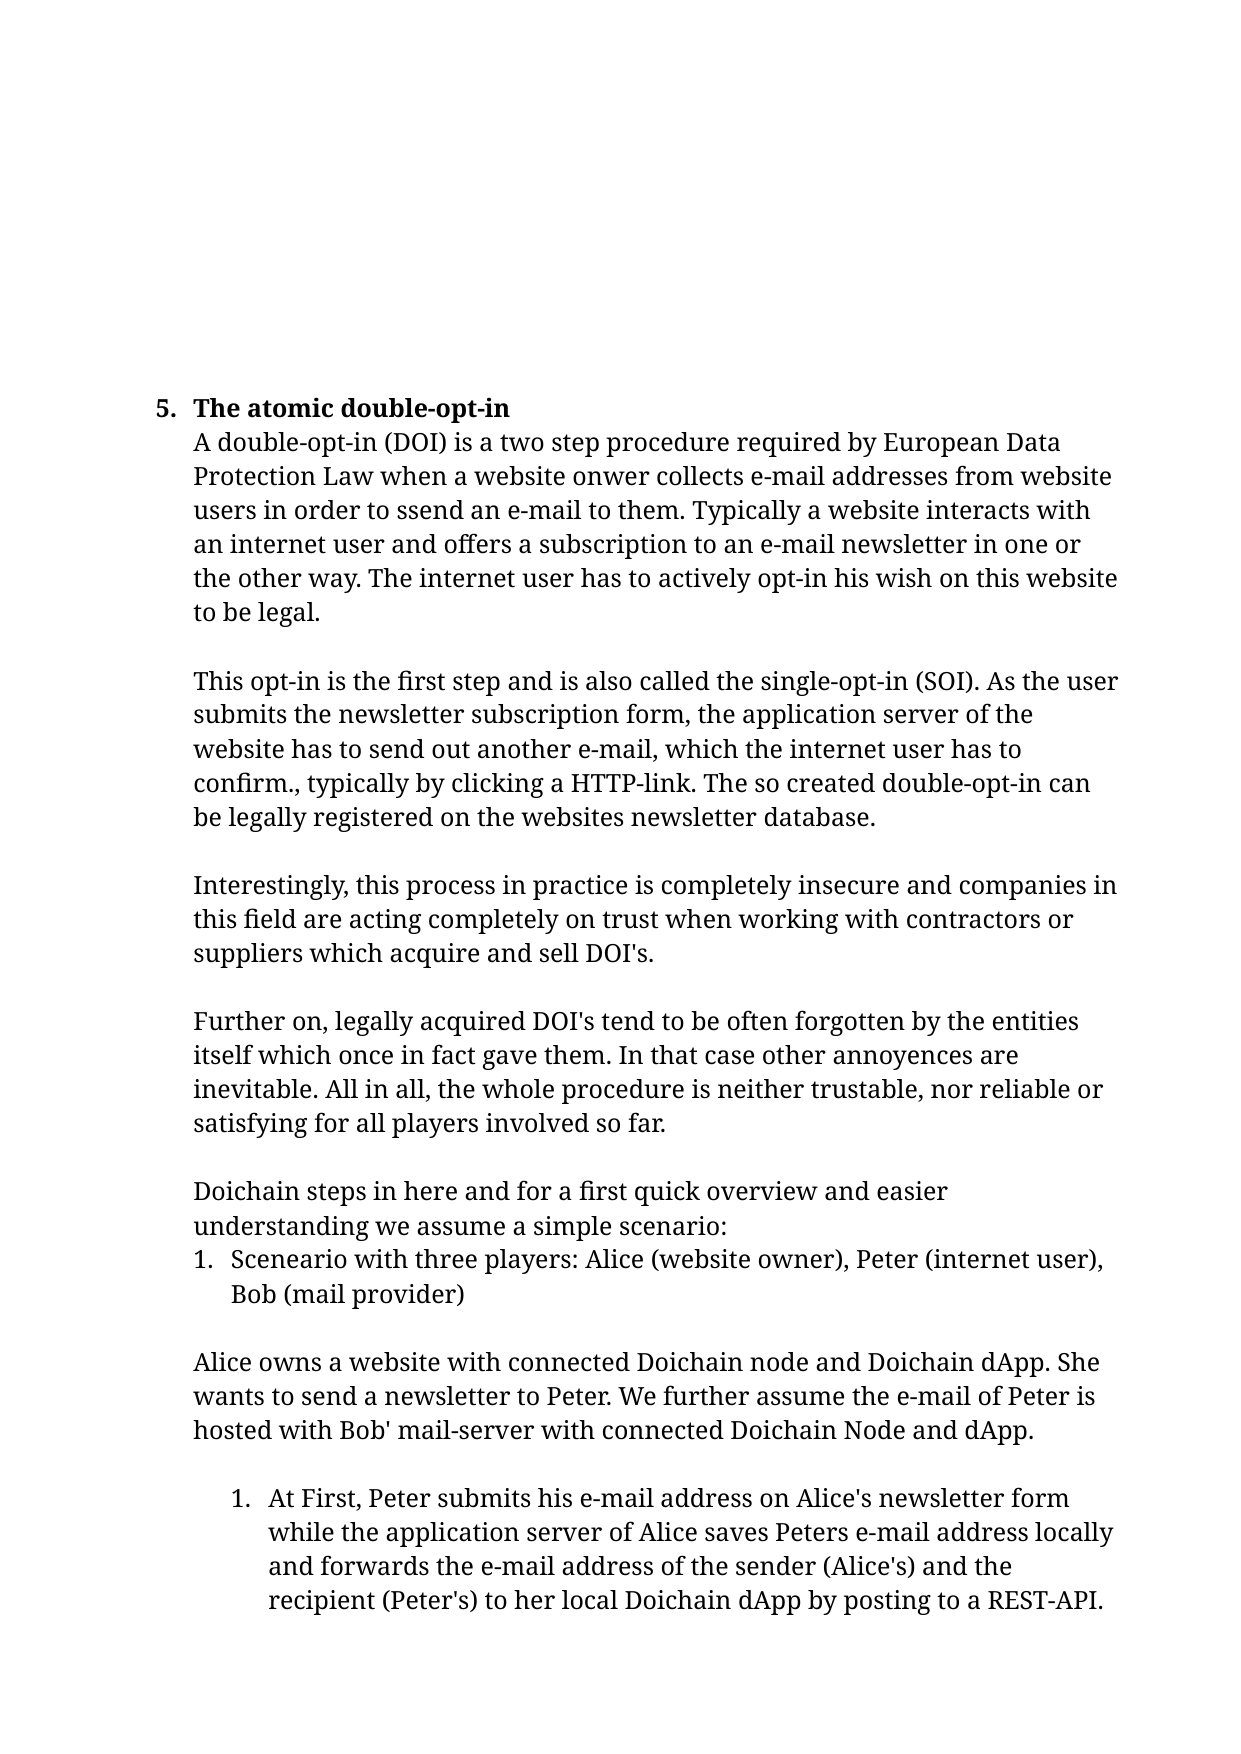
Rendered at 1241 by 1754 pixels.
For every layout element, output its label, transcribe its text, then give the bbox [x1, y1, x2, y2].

list At First, Peter submits his e-mail address on Alice's newsletter form while the application server of Alice saves Peters e-mail address locally and forwards the e-mail address of the sender (Alice's) and the recipient (Peter's) to her local Doichain dApp by posting to a REST-API. [231, 1481, 1122, 1617]
list Doichain steps in here and for a first quick overview and easier understanding we assume a simple scenario: [156, 1174, 1122, 1242]
list Alice owns a website with connected Doichain node and Doichain dApp. She wants to send a newsletter to Peter. We further assume the e-mail of Peter is hosted with Bob' mail-server with connected Doichain Node and dApp. [156, 1344, 1122, 1481]
list Sceneario with three players: Alice (website owner), Peter (internet user), Bob (mail provider) [193, 1242, 1122, 1310]
list A double-opt-in (DOI) is a two step procedure required by European Data Protection Law when a website onwer collects e-mail addresses from website users in order to ssend an e-mail to them. Typically a website interacts with an internet user and offers a subscription to an e-mail newsletter in one or the other way. The internet user has to actively opt-in his wish on this website to be legal. This opt-in is the first step and is also called the single-opt-in (SOI). As the user submits the newsletter subscription form, the application server of the website has to send out another e-mail, which the internet user has to confirm., typically by clicking a HTTP-link. The so created double-opt-in can be legally registered on the websites newsletter database. Interestingly, this process in practice is completely insecure and companies in this field are acting completely on trust when working with contractors or suppliers which acquire and sell DOI's. Further on, legally acquired DOI's tend to be often forgotten by the entities itself which once in fact gave them. In that case other annoyences are inevitable. All in all, the whole procedure is neither trustable, nor reliable or satisfying for all players involved so far. [156, 425, 1122, 1140]
list The atomic double-opt-in [156, 391, 1122, 425]
